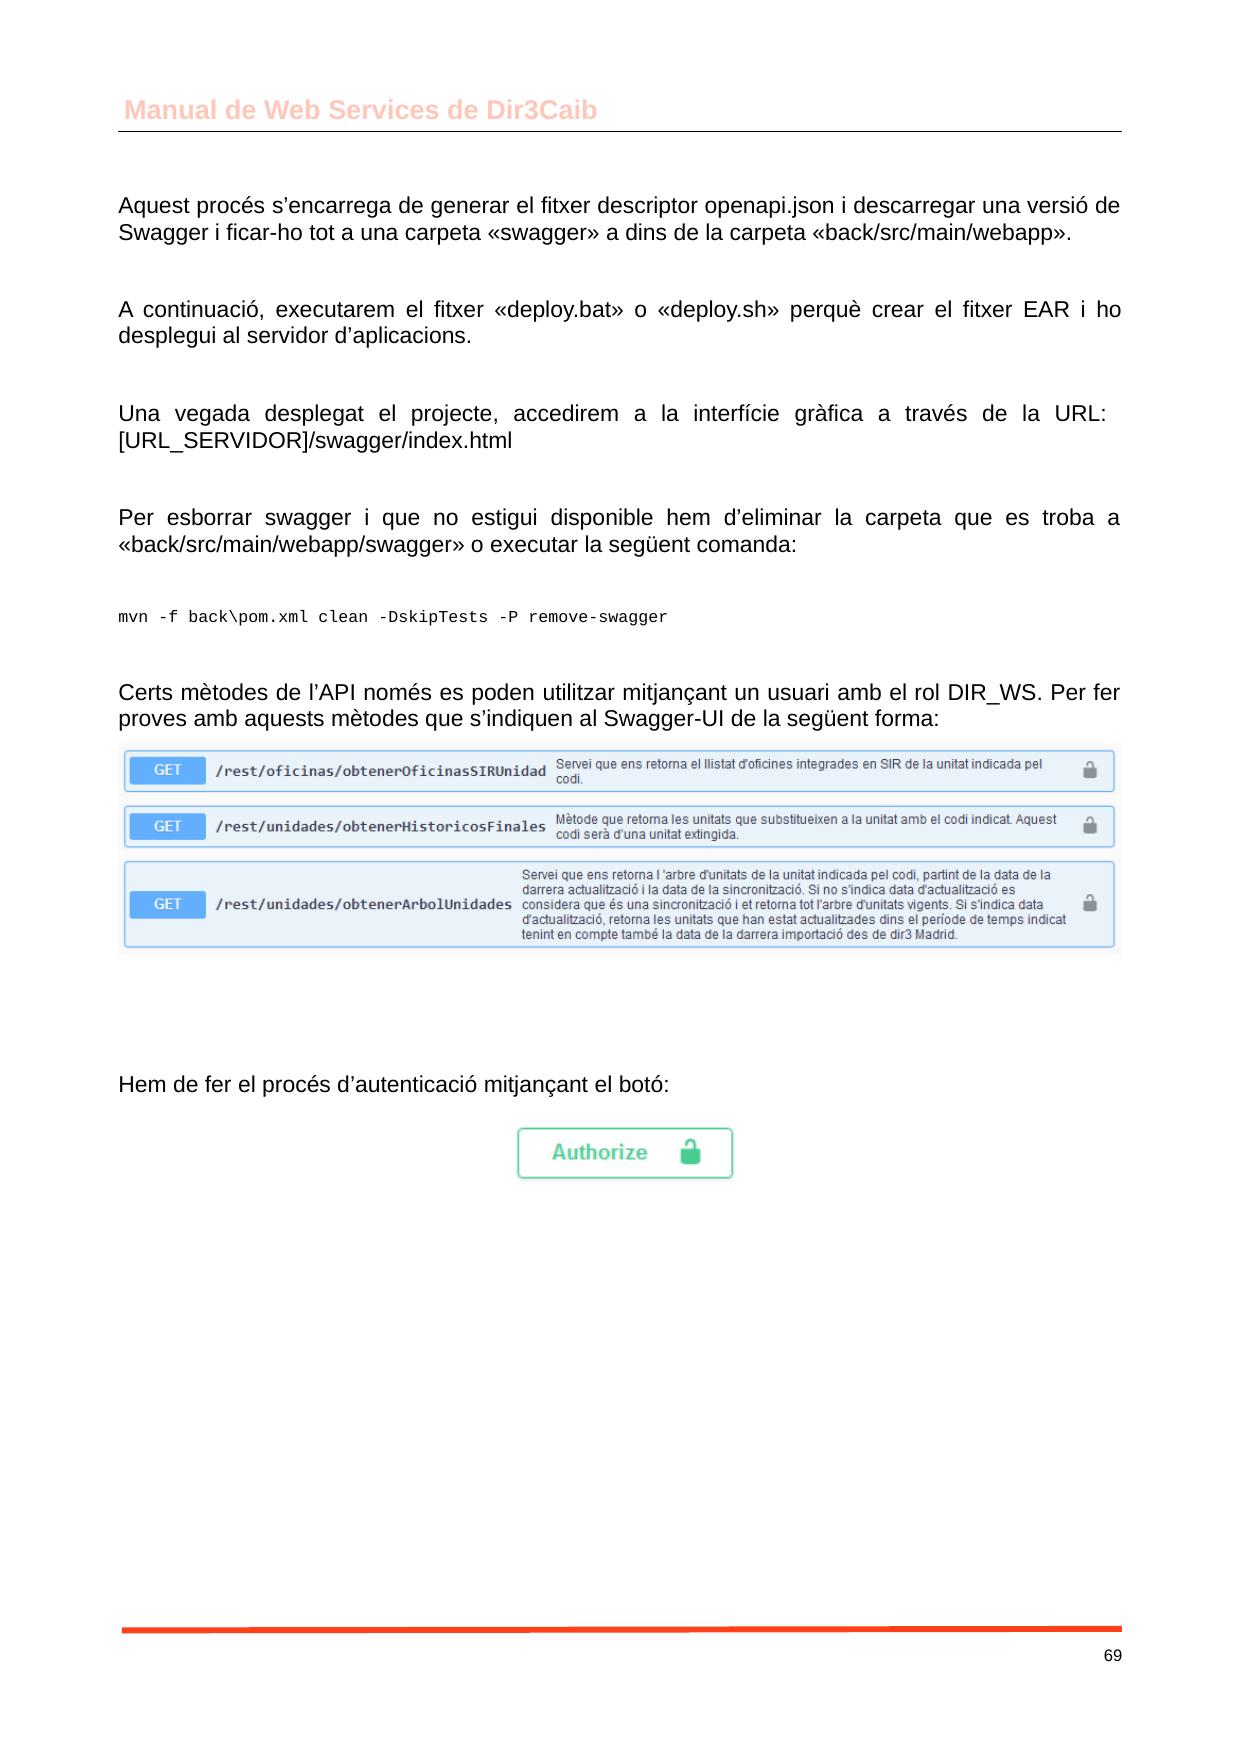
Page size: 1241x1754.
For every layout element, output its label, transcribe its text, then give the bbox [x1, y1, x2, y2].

text Certs mètodes de l’API només es poden utilitzar mitjançant un usuari amb el rol DIR_WS. Per fer proves amb aquests mètodes que s’indiquen al Swagger-UI de la següent forma: [118, 678, 1122, 731]
text Aquest procés s’encarrega de generar el fitxer descriptor openapi.json i descarregar una versió de Swagger i ficar-ho tot a una carpeta «swagger» a dins de la carpeta «back/src/main/webapp». [118, 192, 1122, 245]
text Hem de fer el procés d’autenticació mitjançant el botó: [118, 1071, 1122, 1097]
text A continuació, executarem el fitxer «deploy.bat» o «deploy.sh» perquè crear el fitxer EAR i ho desplegui al servidor d’aplicacions. [118, 296, 1122, 349]
text Per esborrar swagger i que no estigui disponible hem d’eliminar la carpeta que es troba a «back/src/main/webapp/swagger» o executar la següent comanda: [118, 504, 1122, 557]
text Una vegada desplegat el projecte, accedirem a la interfície gràfica a través de la URL: [URL_SERVIDOR]/swagger/index.html [118, 400, 1122, 453]
text mvn -f back\pom.xml clean -DskipTests -P remove-swagger [118, 608, 1122, 627]
picture [118, 743, 1123, 955]
picture [492, 1110, 749, 1201]
